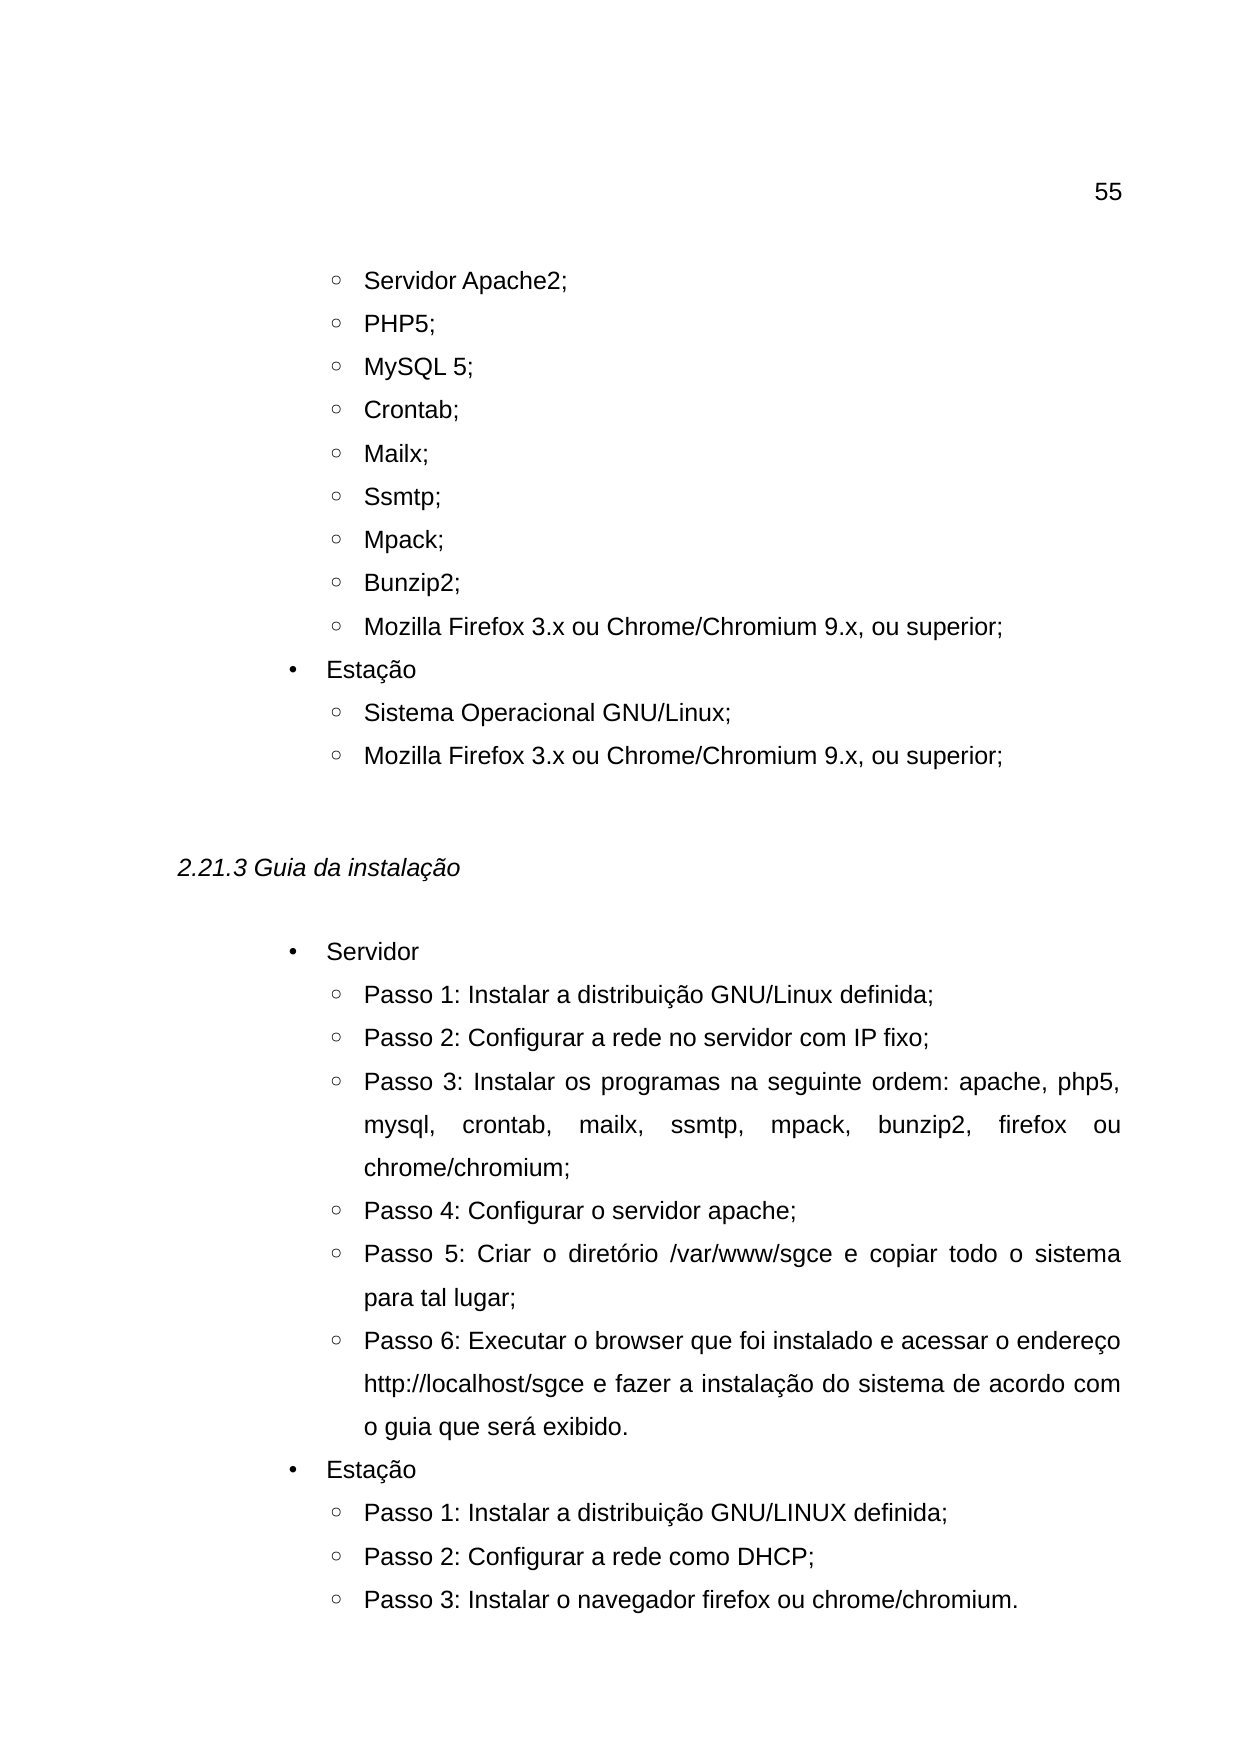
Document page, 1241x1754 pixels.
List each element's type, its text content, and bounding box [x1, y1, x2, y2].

list Sistema Operacional GNU/Linux; [326, 698, 1122, 727]
list Passo 1: Instalar a distribuição GNU/Linux definida; [326, 980, 1122, 1009]
list Ssmtp; [326, 482, 1122, 511]
list Passo 2: Configurar a rede no servidor com IP fixo; [326, 1023, 1122, 1052]
list Passo 5: Criar o diretório /var/www/sgce e copiar todo o sistema para tal lugar; [326, 1239, 1122, 1311]
list Estação [288, 655, 1122, 684]
list MySQL 5; [326, 352, 1122, 381]
list Mozilla Firefox 3.x ou Chrome/Chromium 9.x, ou superior; [326, 612, 1122, 640]
list Passo 6: Executar o browser que foi instalado e acessar o endereço http://localhost/sgce e fazer a instalação do sistema de acordo com o guia que será exibido. [326, 1326, 1122, 1441]
list Servidor [288, 937, 1122, 966]
subtitle 2.21.3 Guia da instalação [177, 853, 1122, 881]
list Bunzip2; [326, 568, 1122, 597]
list Passo 2: Configurar a rede como DHCP; [326, 1542, 1122, 1571]
list Crontab; [326, 395, 1122, 424]
list Passo 3: Instalar os programas na seguinte ordem: apache, php5, mysql, crontab, mailx, ssmtp, mpack, bunzip2, firefox ou chrome/chromium; [326, 1067, 1122, 1182]
list Passo 4: Configurar o servidor apache; [326, 1196, 1122, 1225]
list Mailx; [326, 439, 1122, 467]
list Mozilla Firefox 3.x ou Chrome/Chromium 9.x, ou superior; [326, 741, 1122, 770]
list Mpack; [326, 525, 1122, 554]
list Estação [288, 1455, 1122, 1484]
list Servidor Apache2; [326, 266, 1122, 294]
list Passo 3: Instalar o navegador firefox ou chrome/chromium. [326, 1585, 1122, 1614]
list Passo 1: Instalar a distribuição GNU/LINUX definida; [326, 1498, 1122, 1527]
list PHP5; [326, 309, 1122, 338]
